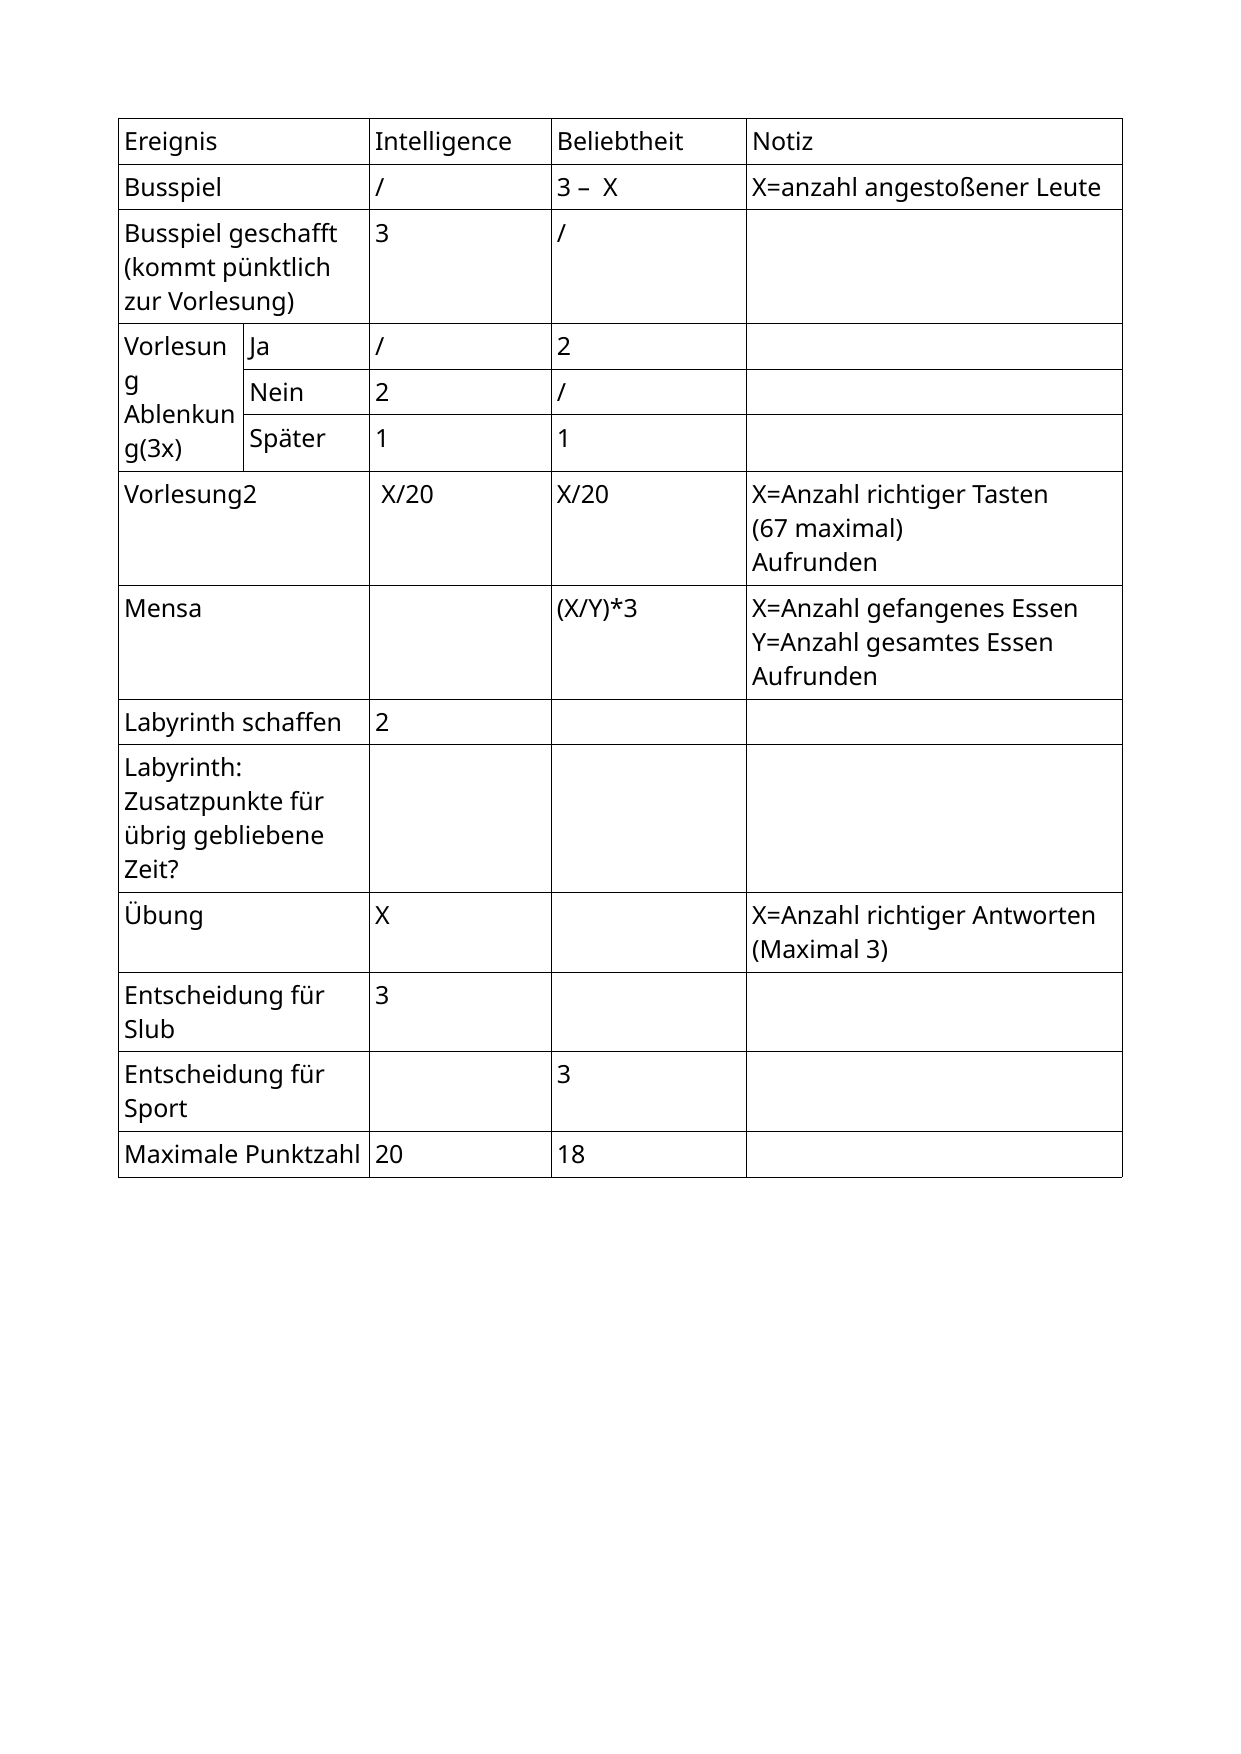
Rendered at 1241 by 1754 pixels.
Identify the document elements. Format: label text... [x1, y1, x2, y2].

table_cell Vorlesung Ablenkung(3x) [119, 324, 243, 471]
table_cell 20 [370, 1132, 551, 1177]
table_cell (X/Y)*3 [552, 586, 746, 698]
table_cell / [370, 324, 551, 369]
table_cell X=Anzahl richtiger Tasten (67 maximal) Aufrunden [747, 472, 1122, 585]
table_cell 2 [370, 700, 551, 744]
table_cell 3 [552, 1052, 746, 1131]
table_cell [747, 1132, 1122, 1177]
table_cell 3 – X [552, 165, 746, 209]
table_cell X/20 [370, 472, 551, 585]
table_cell 3 [370, 210, 551, 323]
table_cell [747, 973, 1122, 1051]
table_cell [552, 893, 746, 972]
table_header Ereignis [119, 119, 369, 164]
table_cell Übung [119, 893, 369, 972]
table_cell [747, 370, 1122, 414]
table_cell / [370, 165, 551, 209]
table_cell / [552, 210, 746, 323]
table_cell 3 [370, 973, 551, 1051]
table_cell 2 [370, 370, 551, 414]
table_cell [747, 324, 1122, 369]
table_cell 2 [552, 324, 746, 369]
table_cell 1 [552, 415, 746, 471]
table_cell X [370, 893, 551, 972]
table_cell [552, 973, 746, 1051]
table_cell / [552, 370, 746, 414]
table_cell [370, 586, 551, 698]
table_cell Labyrinth: Zusatzpunkte für übrig gebliebene Zeit? [119, 745, 369, 892]
table_header Notiz [747, 119, 1122, 164]
table_cell Entscheidung für Sport [119, 1052, 369, 1131]
table_cell [552, 700, 746, 744]
table_cell 18 [552, 1132, 746, 1177]
table_cell Nein [244, 370, 369, 414]
table_cell 1 [370, 415, 551, 471]
table_header Intelligence [370, 119, 551, 164]
table_cell [552, 745, 746, 892]
table_cell Maximale Punktzahl [119, 1132, 369, 1177]
table_cell Ja [244, 324, 369, 369]
table_cell Später [244, 415, 369, 471]
table_cell [747, 210, 1122, 323]
table_cell Labyrinth schaffen [119, 700, 369, 744]
table_cell X/20 [552, 472, 746, 585]
table_cell [747, 1052, 1122, 1131]
table_cell [370, 1052, 551, 1131]
table_cell [747, 415, 1122, 471]
table_cell Busspiel geschafft (kommt pünktlich zur Vorlesung) [119, 210, 369, 323]
table_cell [747, 700, 1122, 744]
table_cell Entscheidung für Slub [119, 973, 369, 1051]
table_cell X=anzahl angestoßener Leute [747, 165, 1122, 209]
table_cell Vorlesung2 [119, 472, 369, 585]
table_cell X=Anzahl richtiger Antworten (Maximal 3) [747, 893, 1122, 972]
table_cell X=Anzahl gefangenes Essen Y=Anzahl gesamtes Essen Aufrunden [747, 586, 1122, 698]
table_cell Mensa [119, 586, 369, 698]
table_cell [747, 745, 1122, 892]
table_header Beliebtheit [552, 119, 746, 164]
table_cell Busspiel [119, 165, 369, 209]
table_cell [370, 745, 551, 892]
